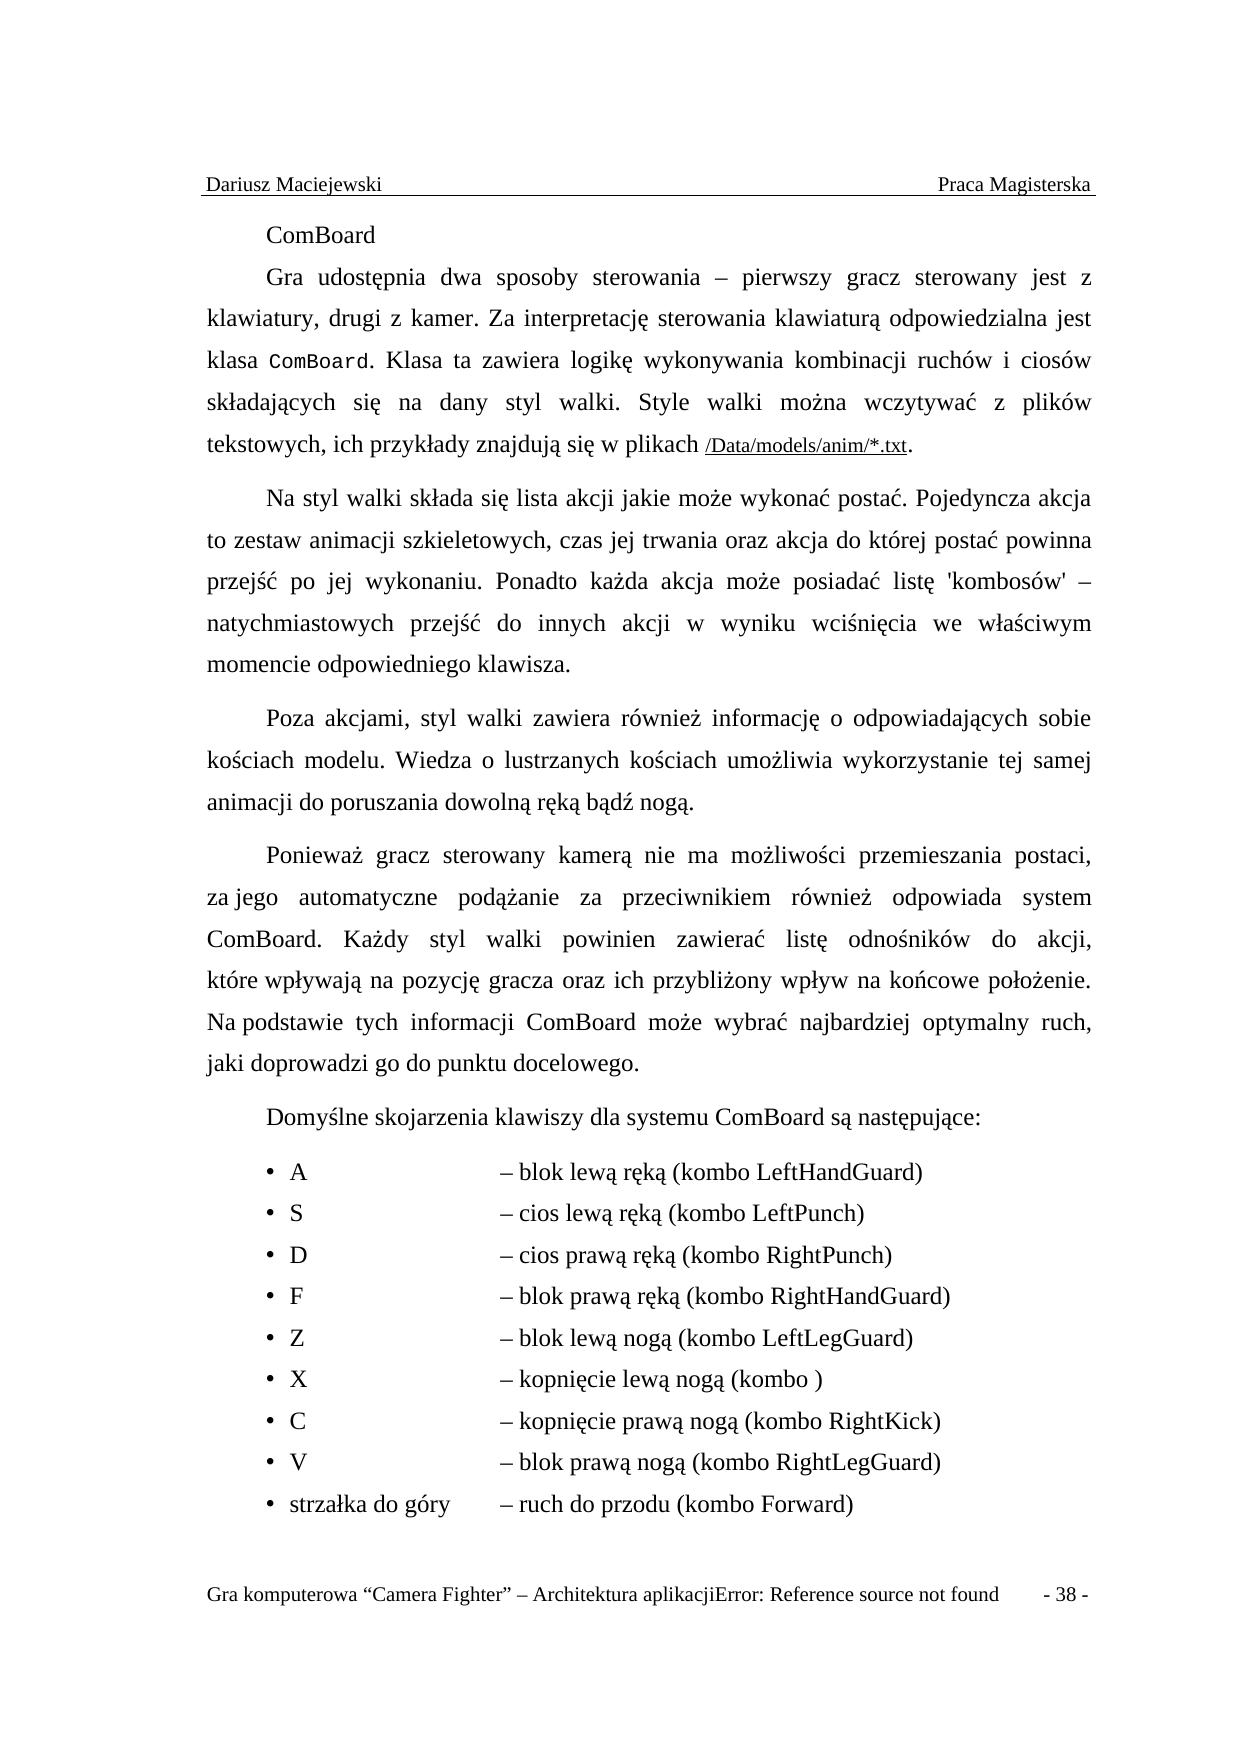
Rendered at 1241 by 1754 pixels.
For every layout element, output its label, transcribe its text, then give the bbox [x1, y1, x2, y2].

text Na styl walki składa się lista akcji jakie może wykonać postać. Pojedyncza akcja to zestaw animacji szkieletowych, czas jej trwania oraz akcja do której postać powinna przejść po jej wykonaniu. Ponadto każda akcja może posiadać listę 'kombosów' – natychmiastowych przejść do innych akcji w wyniku wciśnięcia we właściwym momencie odpowiedniego klawisza. [207, 484, 1092, 678]
list Z – blok lewą nogą (kombo LeftLegGuard) [266, 1324, 1092, 1352]
list A – blok lewą ręką (kombo LeftHandGuard) [266, 1158, 1092, 1185]
list X – kopnięcie lewą nogą (kombo ) [266, 1365, 1092, 1393]
list S – cios lewą ręką (kombo LeftPunch) [266, 1199, 1092, 1227]
list C – kopnięcie prawą nogą (kombo RightKick) [266, 1407, 1092, 1435]
text Poza akcjami, styl walki zawiera również informację o odpowiadających sobie kościach modelu. Wiedza o lustrzanych kościach umożliwia wykorzystanie tej samej animacji do poruszania dowolną ręką bądź nogą. [207, 704, 1092, 815]
text Gra udostępnia dwa sposoby sterowania – pierwszy gracz sterowany jest z klawiatury, drugi z kamer. Za interpretację sterowania klawiaturą odpowiedzialna jest klasa ComBoard. Klasa ta zawiera logikę wykonywania kombinacji ruchów i ciosów składających się na dany styl walki. Style walki można wczytywać z plików tekstowych, ich przykłady znajdują się w plikach /Data/models/anim/*.txt. [207, 263, 1092, 458]
list F – blok prawą ręką (kombo RightHandGuard) [266, 1282, 1092, 1310]
text ComBoard [207, 221, 1092, 249]
text Domyślne skojarzenia klawiszy dla systemu ComBoard są następujące: [207, 1103, 1092, 1131]
list V – blok prawą nogą (kombo RightLegGuard) [266, 1448, 1092, 1476]
list D – cios prawą ręką (kombo RightPunch) [266, 1241, 1092, 1268]
list strzałka do góry – ruch do przodu (kombo Forward) [266, 1490, 1092, 1518]
text Ponieważ gracz sterowany kamerą nie ma możliwości przemieszania postaci, za jego automatyczne podążanie za przeciwnikiem również odpowiada system ComBoard. Każdy styl walki powinien zawierać listę odnośników do akcji, które wpływają na pozycję gracza oraz ich przybliżony wpływ na końcowe położenie. Na podstawie tych informacji ComBoard może wybrać najbardziej optymalny ruch, jaki doprowadzi go do punktu docelowego. [207, 842, 1092, 1077]
